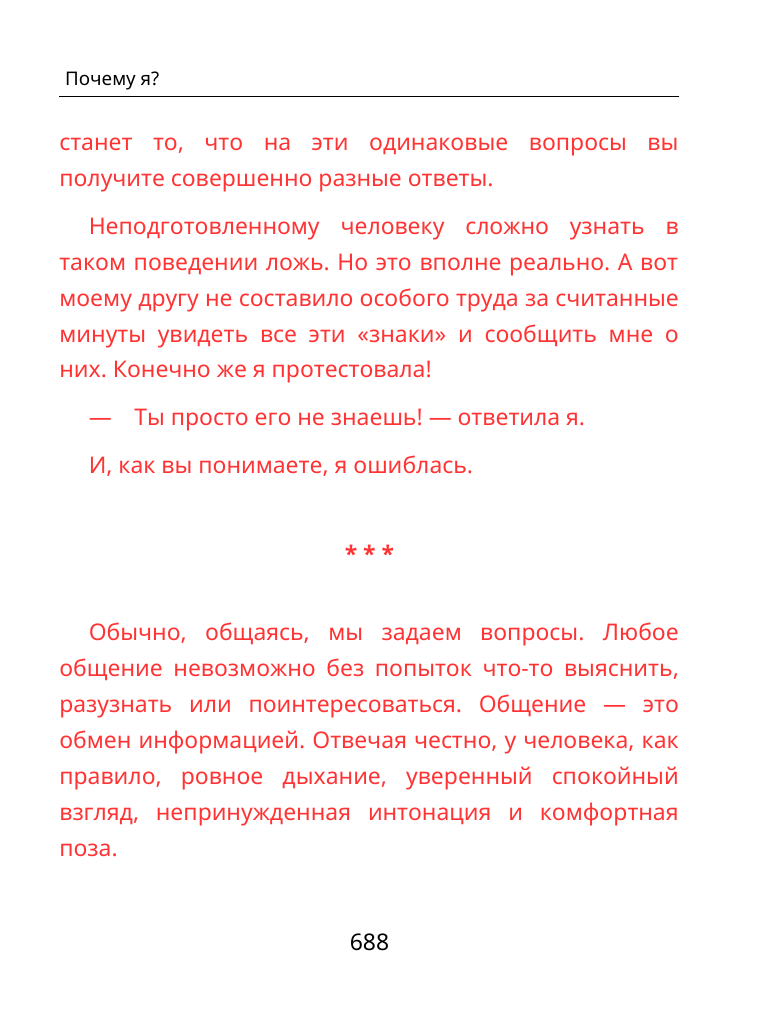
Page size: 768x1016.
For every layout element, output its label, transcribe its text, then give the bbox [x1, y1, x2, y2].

text станет то, что на эти одинаковые вопросы вы получите совершенно разные ответы. [59, 126, 679, 193]
list Ты просто его не знаешь! — ответила я. [59, 401, 679, 432]
subtitle * * * [59, 538, 679, 569]
text Неподготовленному человеку сложно узнать в таком поведении ложь. Но это вполне реально. А вот моему другу не составило особого труда за считанные минуты увидеть все эти «знаки» и сообщить мне о них. Конечно же я протестовала! [59, 210, 679, 385]
text Обычно, общаясь, мы задаем вопросы. Любое общение невозможно без попыток что-то выяснить, разузнать или поинтересоваться. Общение — это обмен информацией. Отвечая честно, у человека, как правило, ровное дыхание, уверенный спокойный взгляд, непринужденная интонация и комфортная поза. [59, 616, 679, 863]
text И, как вы понимаете, я ошиблась. [59, 449, 679, 480]
